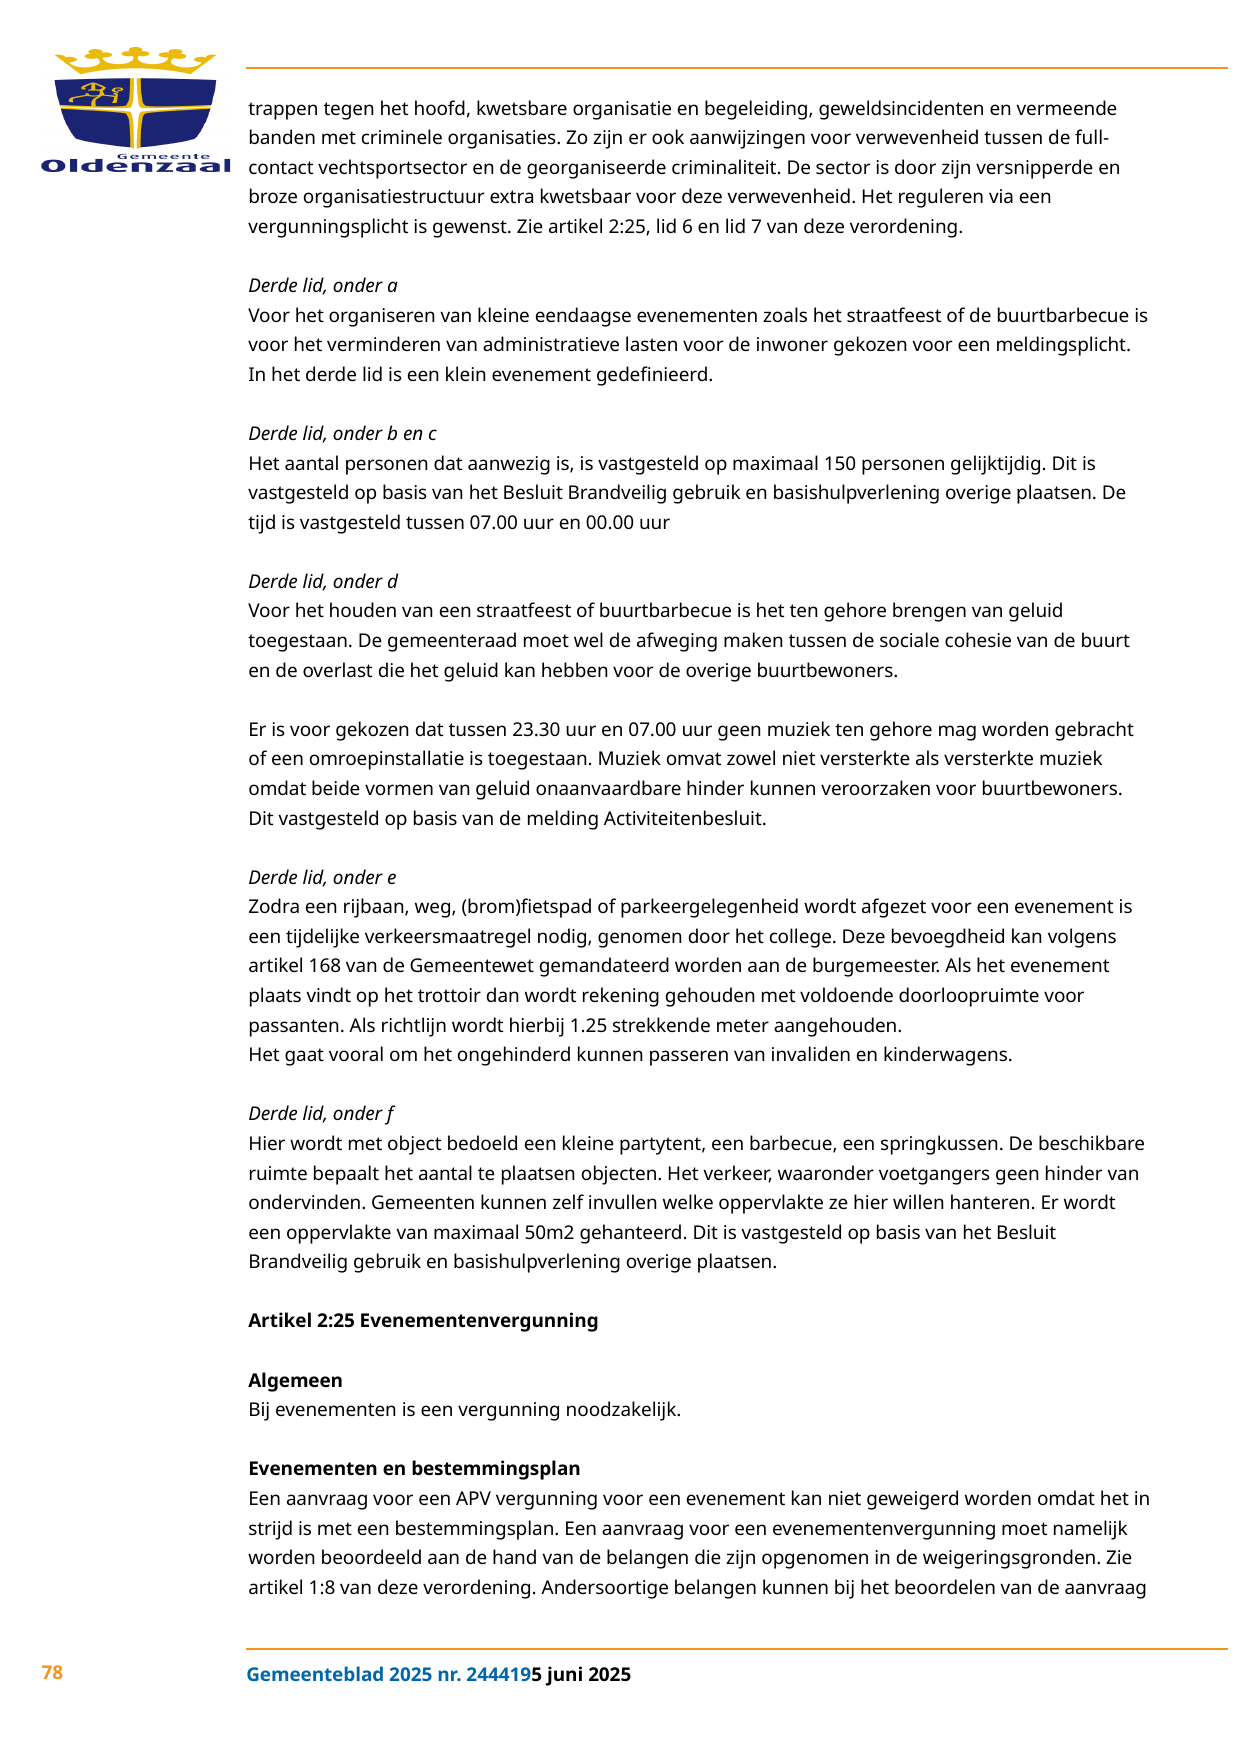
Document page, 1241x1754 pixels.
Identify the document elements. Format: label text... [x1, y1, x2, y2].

text Derde lid, onder b en c [248, 420, 1152, 446]
text Een aanvraag voor een APV vergunning voor een evenement kan niet geweigerd worden omdat het in strijd is met een bestemmingsplan. Een aanvraag voor een evenementenvergunning moet namelijk worden beoordeeld aan de hand van de belangen die zijn opgenomen in de weigeringsgronden. Zie artikel 1:8 van deze verordening. Andersoortige belangen kunnen bij het beoordelen van de aanvraag [248, 1485, 1152, 1600]
text trappen tegen het hoofd, kwetsbare organisatie en begeleiding, geweldsincidenten en vermeende banden met criminele organisaties. Zo zijn er ook aanwijzingen voor verwevenheid tussen de full-contact vechtsportsector en de georganiseerde criminaliteit. De sector is door zijn versnipperde en broze organisatiestructuur extra kwetsbaar voor deze verwevenheid. Het reguleren via een vergunningsplicht is gewenst. Zie artikel 2:25, lid 6 en lid 7 van deze verordening. [248, 95, 1152, 239]
text Het aantal personen dat aanwezig is, is vastgesteld op maximaal 150 personen gelijktijdig. Dit is vastgesteld op basis van het Besluit Brandveilig gebruik en basishulpverlening overige plaatsen. De tijd is vastgesteld tussen 07.00 uur en 00.00 uur [248, 450, 1152, 535]
text Derde lid, onder a [248, 272, 1152, 298]
text Voor het organiseren van kleine eendaagse evenementen zoals het straatfeest of de buurtbarbecue is voor het verminderen van administratieve lasten voor de inwoner gekozen voor een meldingsplicht. In het derde lid is een klein evenement gedefinieerd. [248, 302, 1152, 387]
text Bij evenementen is een vergunning noodzakelijk. [248, 1396, 1152, 1422]
text Voor het houden van een straatfeest of buurtbarbecue is het ten gehore brengen van geluid toegestaan. De gemeenteraad moet wel de afweging maken tussen de sociale cohesie van de buurt en de overlast die het geluid kan hebben voor de overige buurtbewoners. [248, 598, 1152, 683]
text Het gaat vooral om het ongehinderd kunnen passeren van invaliden en kinderwagens. [248, 1041, 1152, 1067]
text Algemeen [248, 1367, 1152, 1393]
text Derde lid, onder f [248, 1101, 1152, 1126]
picture [41, 47, 231, 172]
text Hier wordt met object bedoeld een kleine partytent, een barbecue, een springkussen. De beschikbare ruimte bepaalt het aantal te plaatsen objecten. Het verkeer, waaronder voetgangers geen hinder van ondervinden. Gemeenten kunnen zelf invullen welke oppervlakte ze hier willen hanteren. Er wordt een oppervlakte van maximaal 50m2 gehanteerd. Dit is vastgesteld op basis van het Besluit Brandveilig gebruik en basishulpverlening overige plaatsen. [248, 1130, 1152, 1274]
text Er is voor gekozen dat tussen 23.30 uur en 07.00 uur geen muziek ten gehore mag worden gebracht of een omroepinstallatie is toegestaan. Muziek omvat zowel niet versterkte als versterkte muziek omdat beide vormen van geluid onaanvaardbare hinder kunnen veroorzaken voor buurtbewoners. Dit vastgesteld op basis van de melding Activiteitenbesluit. [248, 716, 1152, 831]
text Derde lid, onder d [248, 568, 1152, 594]
text Artikel 2:25 Evenementenvergunning [248, 1308, 1152, 1333]
text Evenementen en bestemmingsplan [248, 1456, 1152, 1481]
text Derde lid, onder e [248, 864, 1152, 890]
text Zodra een rijbaan, weg, (brom)fietspad of parkeergelegenheid wordt afgezet voor een evenement is een tijdelijke verkeersmaatregel nodig, genomen door het college. Deze bevoegdheid kan volgens artikel 168 van de Gemeentewet gemandateerd worden aan de burgemeester. Als het evenement plaats vindt op het trottoir dan wordt rekening gehouden met voldoende doorloopruimte voor passanten. Als richtlijn wordt hierbij 1.25 strekkende meter aangehouden. [248, 893, 1152, 1038]
